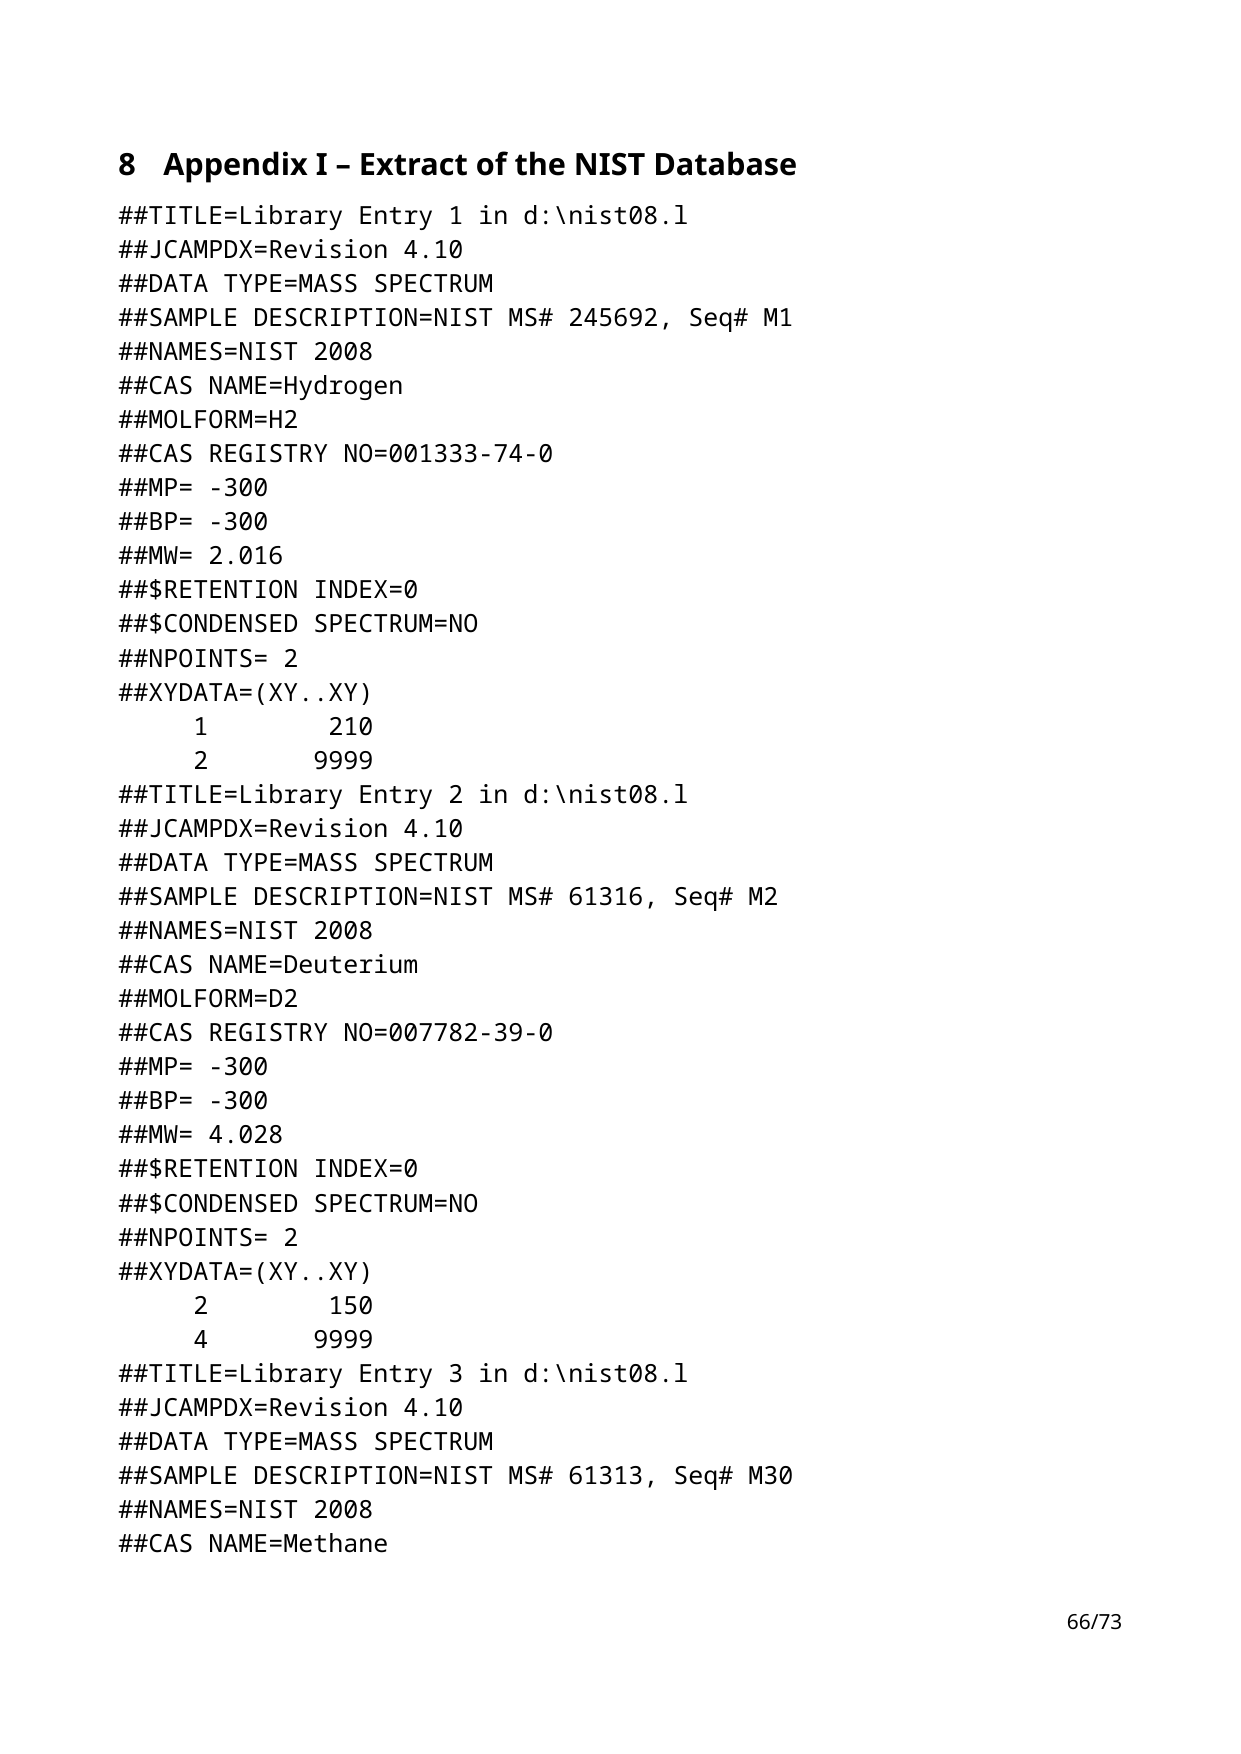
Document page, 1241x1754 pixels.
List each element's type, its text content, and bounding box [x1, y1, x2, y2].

text ##$RETENTION INDEX=0 [118, 572, 1122, 606]
text ##DATA TYPE=MASS SPECTRUM [118, 844, 1122, 879]
text ##MW= 2.016 [118, 538, 1122, 572]
text ##SAMPLE DESCRIPTION=NIST MS# 61313, Seq# M30 [118, 1458, 1122, 1492]
text ##SAMPLE DESCRIPTION=NIST MS# 61316, Seq# M2 [118, 879, 1122, 913]
text ##CAS REGISTRY NO=007782-39-0 [118, 1015, 1122, 1049]
text ##NAMES=NIST 2008 [118, 334, 1122, 368]
text ##SAMPLE DESCRIPTION=NIST MS# 245692, Seq# M1 [118, 299, 1122, 334]
text ##CAS NAME=Methane [118, 1526, 1122, 1560]
text ##TITLE=Library Entry 1 in d:\nist08.l [118, 197, 1122, 231]
text ##MP= -300 [118, 1049, 1122, 1083]
text ##CAS NAME=Hydrogen [118, 368, 1122, 402]
subtitle Appendix I – Extract of the NIST Database [118, 143, 1122, 185]
text ##MW= 4.028 [118, 1117, 1122, 1151]
text ##$CONDENSED SPECTRUM=NO [118, 1185, 1122, 1219]
text ##XYDATA=(XY..XY) [118, 1253, 1122, 1287]
text ##XYDATA=(XY..XY) [118, 674, 1122, 708]
text ##TITLE=Library Entry 2 in d:\nist08.l [118, 776, 1122, 811]
text 2 150 [118, 1287, 1122, 1321]
text ##MOLFORM=D2 [118, 981, 1122, 1015]
text ##JCAMPDX=Revision 4.10 [118, 811, 1122, 844]
text ##TITLE=Library Entry 3 in d:\nist08.l [118, 1356, 1122, 1389]
text ##NAMES=NIST 2008 [118, 1492, 1122, 1526]
text ##NAMES=NIST 2008 [118, 913, 1122, 947]
text ##DATA TYPE=MASS SPECTRUM [118, 266, 1122, 299]
text 2 9999 [118, 742, 1122, 776]
text ##$CONDENSED SPECTRUM=NO [118, 606, 1122, 640]
text ##CAS NAME=Deuterium [118, 947, 1122, 981]
text ##NPOINTS= 2 [118, 640, 1122, 674]
text ##MOLFORM=H2 [118, 402, 1122, 436]
text ##$RETENTION INDEX=0 [118, 1151, 1122, 1185]
text ##JCAMPDX=Revision 4.10 [118, 1389, 1122, 1424]
text 4 9999 [118, 1321, 1122, 1356]
text ##NPOINTS= 2 [118, 1219, 1122, 1253]
text ##BP= -300 [118, 504, 1122, 538]
text ##CAS REGISTRY NO=001333-74-0 [118, 436, 1122, 470]
text ##DATA TYPE=MASS SPECTRUM [118, 1424, 1122, 1458]
text 1 210 [118, 708, 1122, 742]
text ##BP= -300 [118, 1083, 1122, 1117]
text ##JCAMPDX=Revision 4.10 [118, 231, 1122, 266]
text ##MP= -300 [118, 470, 1122, 504]
